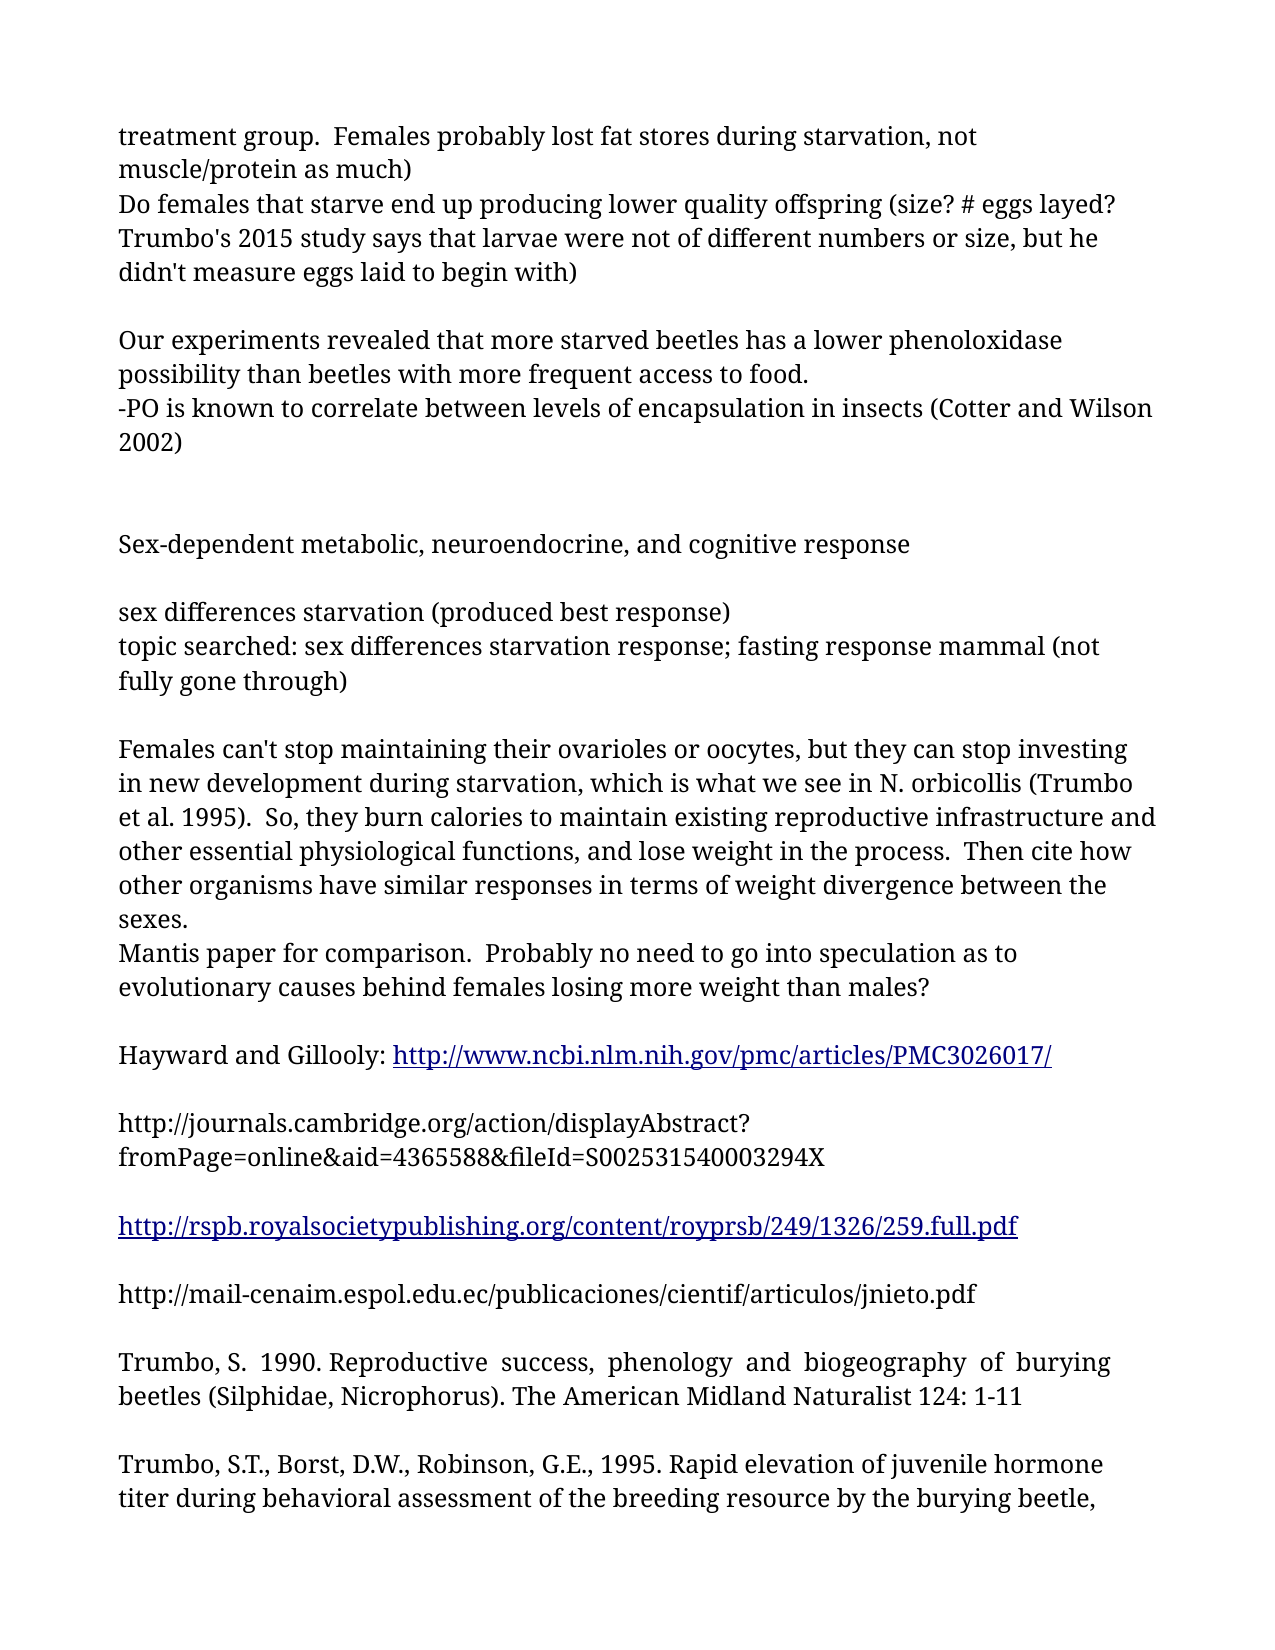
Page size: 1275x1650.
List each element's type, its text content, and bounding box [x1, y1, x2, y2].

text http://journals.cambridge.org/action/displayAbstract?fromPage=online&aid=4365588&fileId=S002531540003294X [118, 1106, 1157, 1174]
text topic searched: sex differences starvation response; fasting response mammal (not fully gone through) [118, 629, 1157, 697]
text http://rspb.royalsocietypublishing.org/content/royprsb/249/1326/259.full.pdf [118, 1208, 1157, 1242]
text -PO is known to correlate between levels of encapsulation in insects (Cotter and Wilson 2002) [118, 391, 1157, 459]
text Females can't stop maintaining their ovarioles or oocytes, but they can stop investing in new development during starvation, which is what we see in N. orbicollis (Trumbo et al. 1995). So, they burn calories to maintain existing reproductive infrastructure and other essential physiological functions, and lose weight in the process. Then cite how other organisms have similar responses in terms of weight divergence between the sexes. [118, 731, 1157, 936]
text treatment group. Females probably lost fat stores during starvation, not muscle/protein as much) [118, 118, 1157, 186]
text Hayward and Gillooly: http://www.ncbi.nlm.nih.gov/pmc/articles/PMC3026017/ [118, 1038, 1157, 1072]
text http://mail-cenaim.espol.edu.ec/publicaciones/cientif/articulos/jnieto.pdf [118, 1276, 1157, 1310]
text Sex-dependent metabolic, neuroendocrine, and cognitive response [118, 527, 1157, 561]
text Mantis paper for comparison. Probably no need to go into speculation as to evolutionary causes behind females losing more weight than males? [118, 936, 1157, 1004]
text Trumbo, S. 1990. Reproductive success, phenology and biogeography of burying beetles (Silphidae, Nicrophorus). The American Midland Naturalist 124: 1-11 [118, 1344, 1157, 1412]
text Trumbo, S.T., Borst, D.W., Robinson, G.E., 1995. Rapid elevation of juvenile hormone titer during behavioral assessment of the breeding resource by the burying beetle, [118, 1447, 1157, 1515]
text sex differences starvation (produced best response) [118, 595, 1157, 629]
text Our experiments revealed that more starved beetles has a lower phenoloxidase possibility than beetles with more frequent access to food. [118, 322, 1157, 391]
text Do females that starve end up producing lower quality offspring (size? # eggs layed? Trumbo's 2015 study says that larvae were not of different numbers or size, but he didn't measure eggs laid to begin with) [118, 186, 1157, 288]
